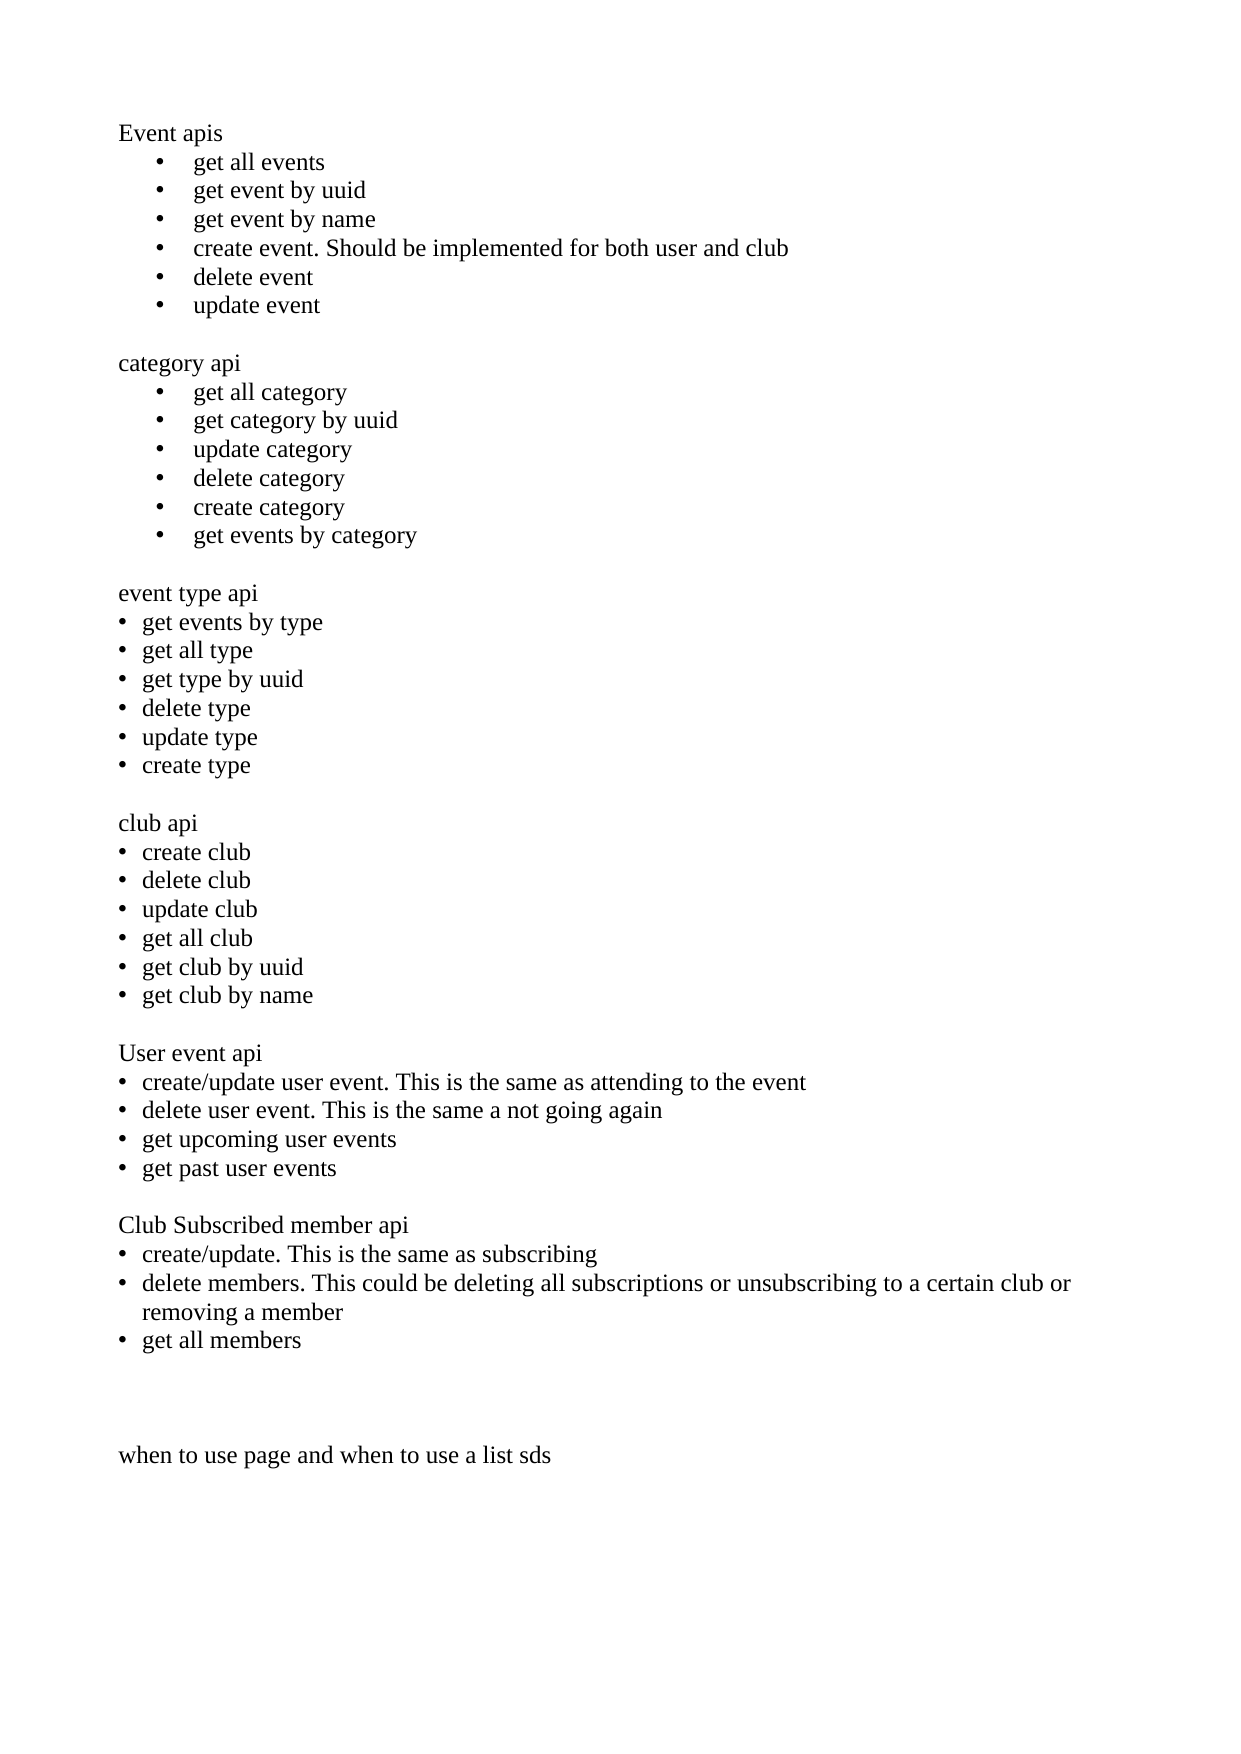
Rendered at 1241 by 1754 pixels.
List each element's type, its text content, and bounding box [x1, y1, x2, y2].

list get type by uuid [118, 664, 1122, 693]
list update type [118, 722, 1122, 751]
list get all category [156, 377, 1122, 406]
list get upcoming user events [118, 1124, 1122, 1153]
list delete category [156, 463, 1122, 492]
list update club [118, 894, 1122, 923]
list create club [118, 837, 1122, 866]
list get club by name [118, 981, 1122, 1009]
text User event api [118, 1038, 1122, 1067]
text when to use page and when to use a list sds [118, 1441, 1122, 1469]
text category api [118, 348, 1122, 377]
list create event. Should be implemented for both user and club [156, 233, 1122, 262]
list get club by uuid [118, 952, 1122, 981]
list create type [118, 751, 1122, 779]
text Event apis [118, 118, 1122, 147]
list create/update. This is the same as subscribing [118, 1239, 1122, 1268]
list get events by category [156, 521, 1122, 549]
list get past user events [118, 1153, 1122, 1182]
list update event [156, 291, 1122, 319]
list create/update user event. This is the same as attending to the event [118, 1067, 1122, 1096]
list create category [156, 492, 1122, 521]
list get all type [118, 636, 1122, 664]
text Club Subscribed member api [118, 1211, 1122, 1239]
list update category [156, 434, 1122, 463]
list get all club [118, 923, 1122, 952]
list delete club [118, 866, 1122, 894]
list delete user event. This is the same a not going again [118, 1096, 1122, 1124]
list get event by uuid [156, 176, 1122, 204]
text event type api [118, 578, 1122, 607]
text club api [118, 808, 1122, 837]
list delete type [118, 693, 1122, 722]
list get all events [156, 147, 1122, 176]
list get event by name [156, 204, 1122, 233]
list get events by type [118, 607, 1122, 636]
list get category by uuid [156, 406, 1122, 434]
list get all members [118, 1326, 1122, 1354]
list delete event [156, 262, 1122, 291]
list delete members. This could be deleting all subscriptions or unsubscribing to a certain club or removing a member [118, 1268, 1122, 1326]
